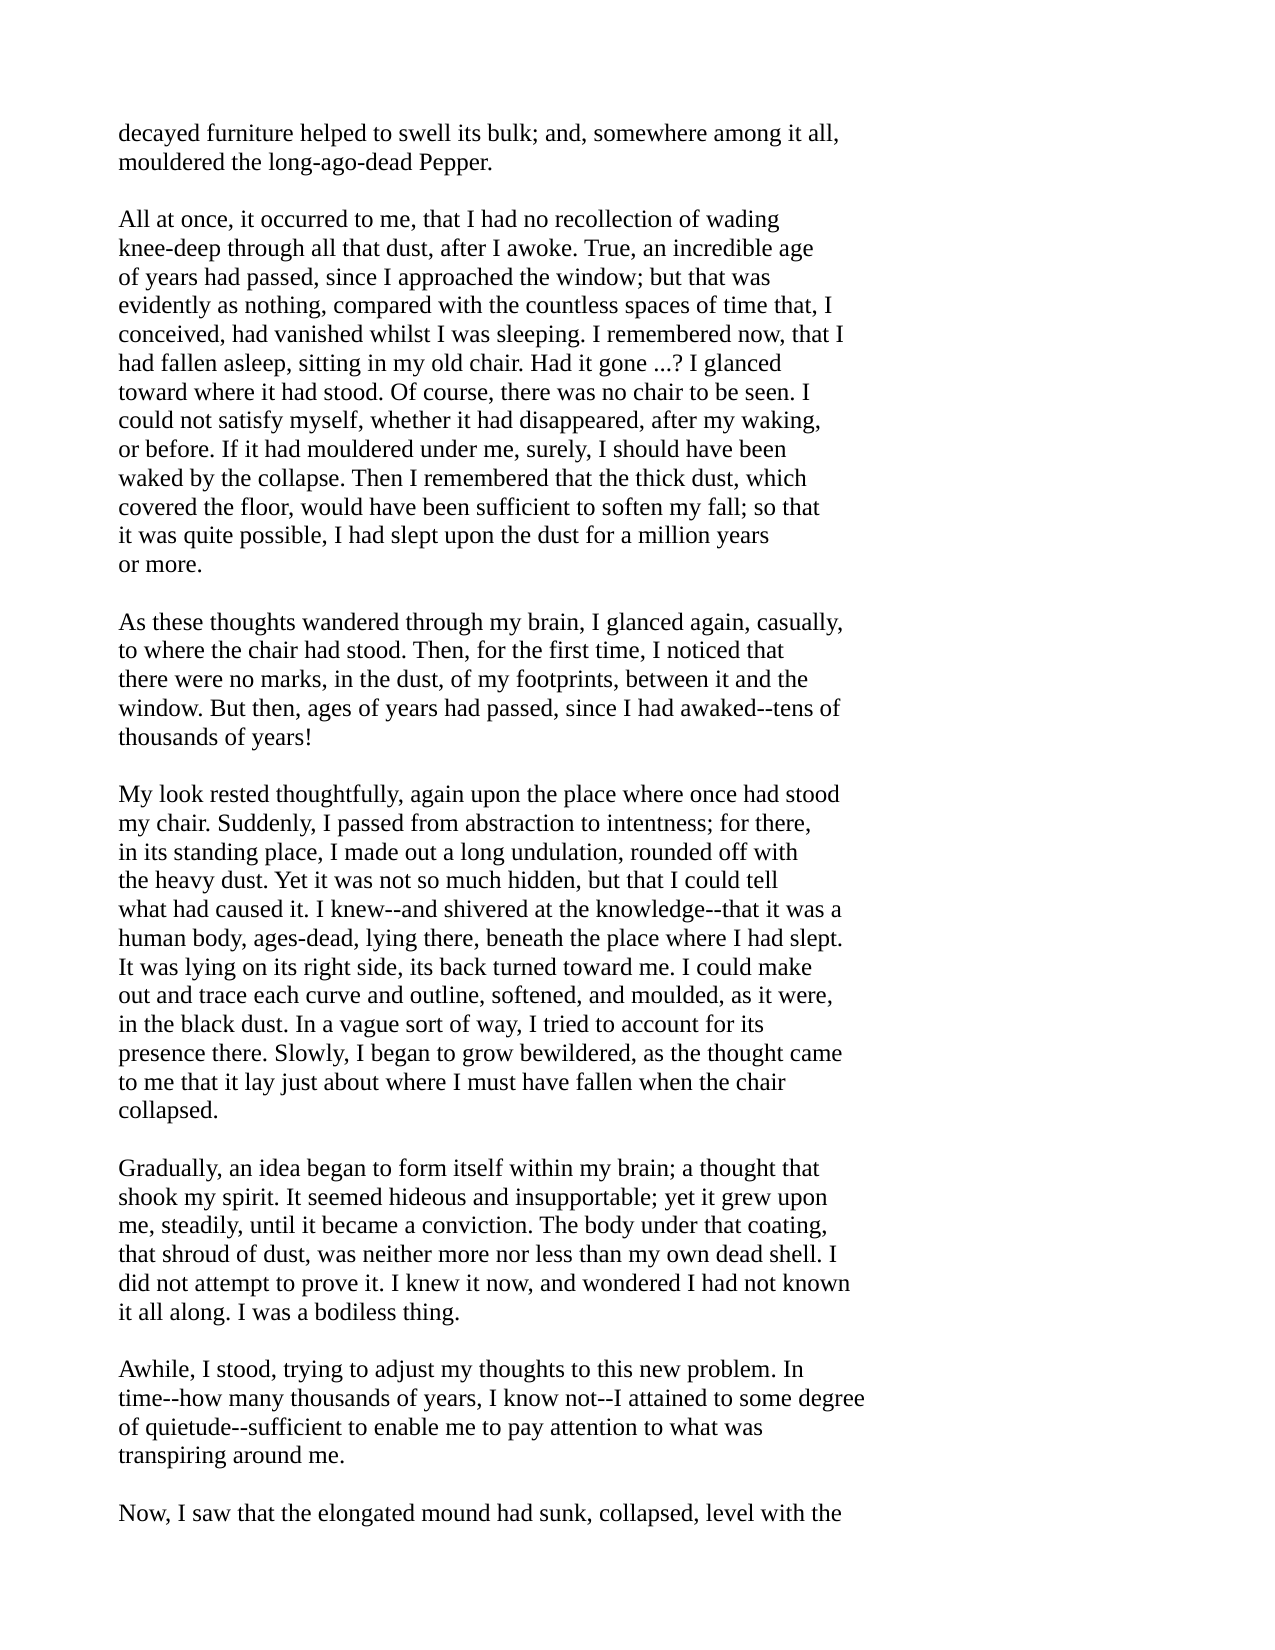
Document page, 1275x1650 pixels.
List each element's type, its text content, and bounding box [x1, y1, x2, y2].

text Gradually, an idea began to form itself within my brain; a thought that [118, 1153, 1157, 1182]
text that shroud of dust, was neither more nor less than my own dead shell. I [118, 1239, 1157, 1268]
text window. But then, ages of years had passed, since I had awaked--tens of [118, 693, 1157, 722]
text it was quite possible, I had slept upon the dust for a million years [118, 521, 1157, 549]
text my chair. Suddenly, I passed from abstraction to intentness; for there, [118, 808, 1157, 837]
text mouldered the long-ago-dead Pepper. [118, 147, 1157, 176]
text thousands of years! [118, 722, 1157, 751]
text it all along. I was a bodiless thing. [118, 1297, 1157, 1326]
text the heavy dust. Yet it was not so much hidden, but that I could tell [118, 866, 1157, 894]
text presence there. Slowly, I began to grow bewildered, as the thought came [118, 1038, 1157, 1067]
text out and trace each curve and outline, softened, and moulded, as it were, [118, 981, 1157, 1009]
text me, steadily, until it became a conviction. The body under that coating, [118, 1211, 1157, 1239]
text or more. [118, 549, 1157, 578]
text conceived, had vanished whilst I was sleeping. I remembered now, that I [118, 319, 1157, 348]
text Now, I saw that the elongated mound had sunk, collapsed, level with the [118, 1498, 1157, 1527]
text what had caused it. I knew--and shivered at the knowledge--that it was a [118, 894, 1157, 923]
text shook my spirit. It seemed hideous and insupportable; yet it grew upon [118, 1182, 1157, 1211]
text there were no marks, in the dust, of my footprints, between it and the [118, 664, 1157, 693]
text toward where it had stood. Of course, there was no chair to be seen. I [118, 377, 1157, 406]
text waked by the collapse. Then I remembered that the thick dust, which [118, 463, 1157, 492]
text Awhile, I stood, trying to adjust my thoughts to this new problem. In [118, 1354, 1157, 1383]
text evidently as nothing, compared with the countless spaces of time that, I [118, 291, 1157, 319]
text to where the chair had stood. Then, for the first time, I noticed that [118, 636, 1157, 664]
text covered the floor, would have been sufficient to soften my fall; so that [118, 492, 1157, 521]
text to me that it lay just about where I must have fallen when the chair [118, 1067, 1157, 1096]
text My look rested thoughtfully, again upon the place where once had stood [118, 779, 1157, 808]
text in its standing place, I made out a long undulation, rounded off with [118, 837, 1157, 866]
text transpiring around me. [118, 1441, 1157, 1469]
text collapsed. [118, 1096, 1157, 1124]
text All at once, it occurred to me, that I had no recollection of wading [118, 204, 1157, 233]
text knee-deep through all that dust, after I awoke. True, an incredible age [118, 233, 1157, 262]
text or before. If it had mouldered under me, surely, I should have been [118, 434, 1157, 463]
text in the black dust. In a vague sort of way, I tried to account for its [118, 1009, 1157, 1038]
text As these thoughts wandered through my brain, I glanced again, casually, [118, 607, 1157, 636]
text did not attempt to prove it. I knew it now, and wondered I had not known [118, 1268, 1157, 1297]
text could not satisfy myself, whether it had disappeared, after my waking, [118, 406, 1157, 434]
text of years had passed, since I approached the window; but that was [118, 262, 1157, 291]
text human body, ages-dead, lying there, beneath the place where I had slept. [118, 923, 1157, 952]
text time--how many thousands of years, I know not--I attained to some degree [118, 1383, 1157, 1412]
text had fallen asleep, sitting in my old chair. Had it gone ...? I glanced [118, 348, 1157, 377]
text of quietude--sufficient to enable me to pay attention to what was [118, 1412, 1157, 1441]
text It was lying on its right side, its back turned toward me. I could make [118, 952, 1157, 981]
text decayed furniture helped to swell its bulk; and, somewhere among it all, [118, 118, 1157, 147]
